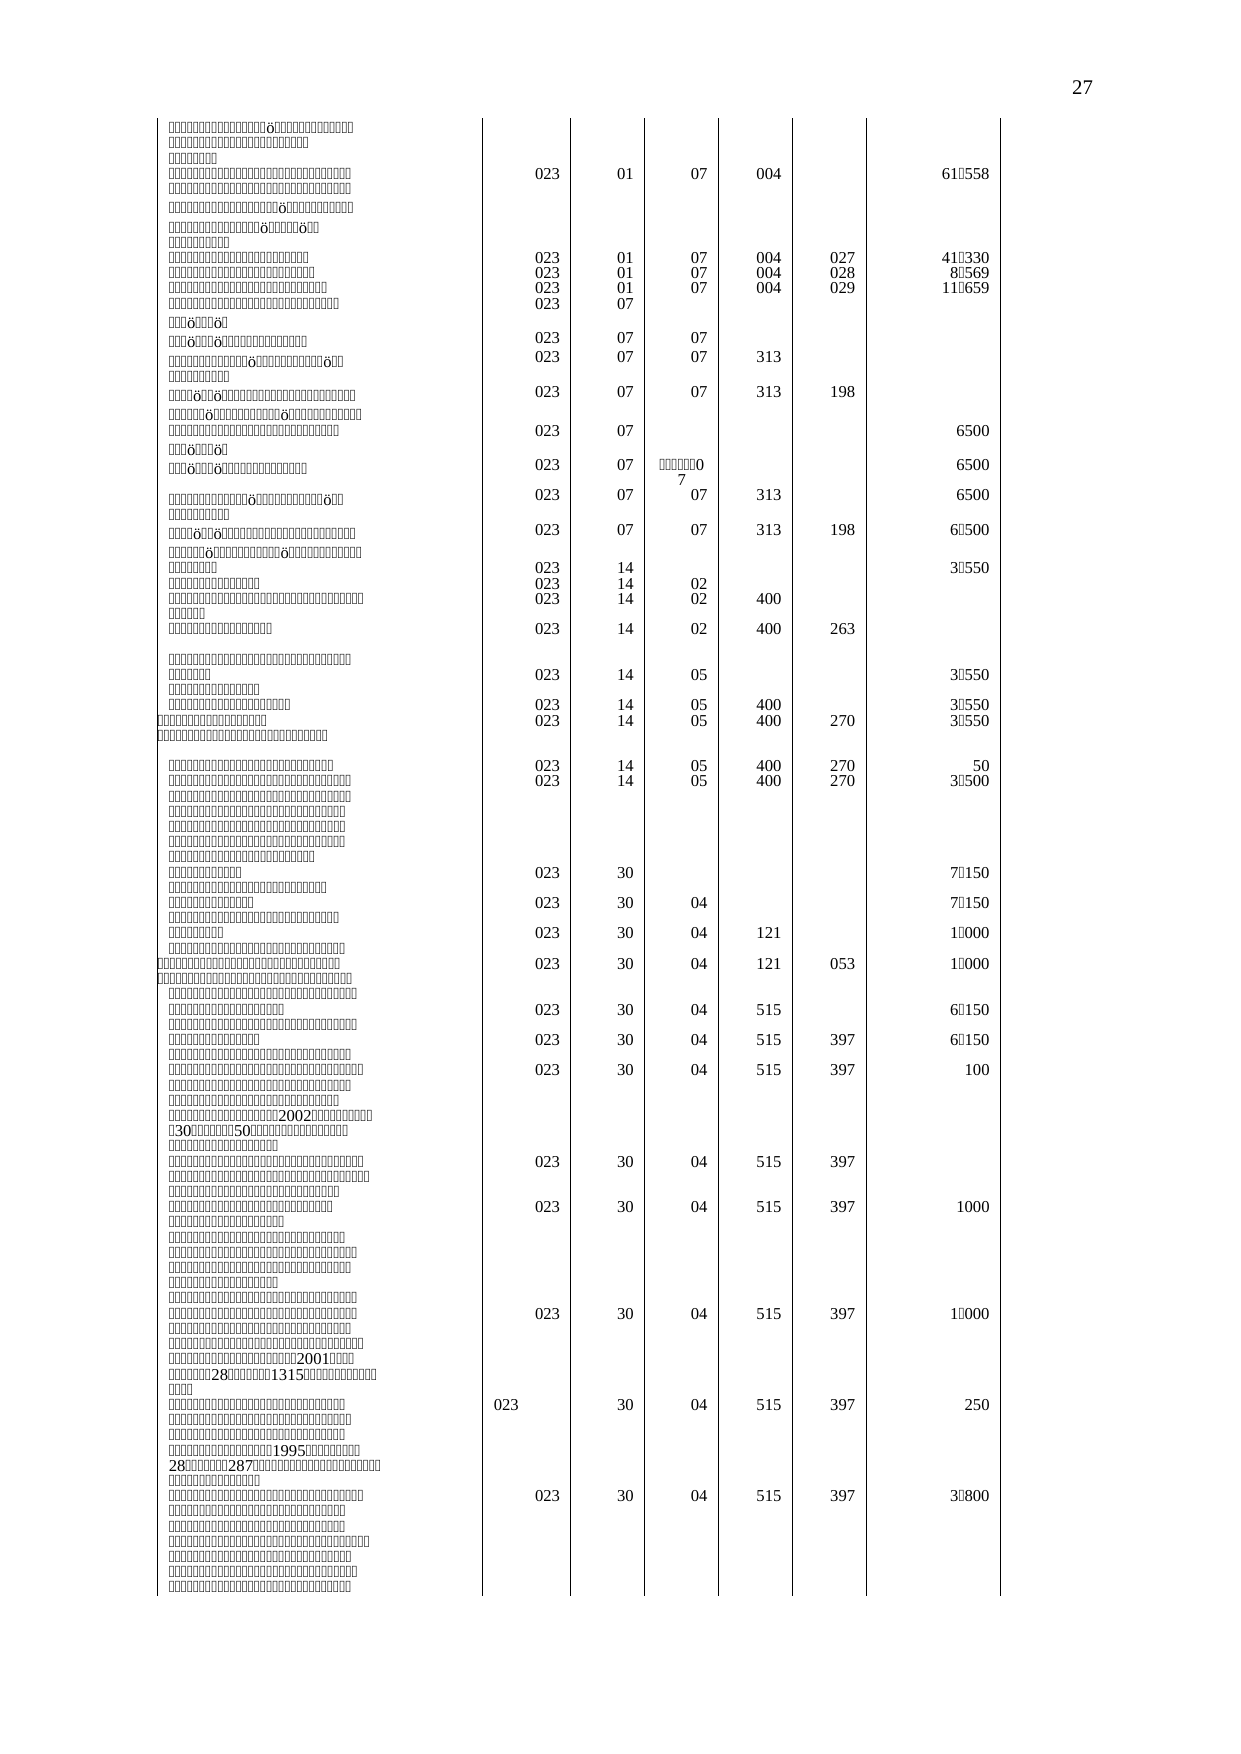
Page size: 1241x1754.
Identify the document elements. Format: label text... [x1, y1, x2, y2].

table_cell  [571, 988, 644, 1018]
table_cell  [571, 1399, 644, 1490]
table_cell  [483, 1049, 570, 1155]
table_cell [793, 638, 866, 653]
table_cell  [483, 1292, 570, 1399]
table_cell  [645, 351, 718, 386]
table_cell  [719, 168, 792, 252]
table_cell  [793, 623, 866, 638]
table_cell  [571, 714, 644, 760]
table_cell  [867, 562, 1000, 577]
table_cell  [719, 351, 792, 386]
table_cell  [867, 988, 1000, 1018]
table_cell [793, 562, 866, 577]
table_cell  [645, 912, 718, 942]
table_cell  [645, 578, 718, 593]
table_cell  [867, 1049, 1000, 1155]
table_cell  [158, 760, 482, 775]
table_cell  öö [158, 424, 482, 459]
table_cell  [483, 386, 570, 424]
table_cell  [571, 1049, 644, 1155]
table_cell  [719, 1019, 792, 1049]
table_cell  [483, 943, 570, 988]
table_cell [793, 298, 866, 332]
table_cell  [571, 1155, 644, 1201]
table_cell  [483, 524, 570, 562]
table_cell [793, 168, 866, 252]
table_cell  [483, 332, 570, 351]
table_cell  [719, 714, 792, 760]
table_cell  [793, 943, 866, 988]
table_cell  [483, 654, 570, 684]
table_cell  [571, 760, 644, 775]
table_cell  [571, 578, 644, 593]
table_cell  [867, 882, 1000, 912]
table_cell [719, 332, 792, 351]
table_cell [793, 882, 866, 912]
table_cell [719, 654, 792, 684]
table_cell  [483, 593, 570, 623]
table_cell  [793, 1201, 866, 1292]
table_cell  [719, 1201, 792, 1292]
table_cell [719, 578, 792, 593]
table_cell  [483, 1019, 570, 1049]
table_cell öö  [158, 351, 482, 386]
table_cell  [158, 267, 482, 282]
table_cell  [867, 252, 1000, 267]
table_cell  [719, 760, 792, 775]
table_cell  [483, 351, 570, 386]
table_cell [719, 459, 792, 489]
table_cell  [483, 882, 570, 912]
table_cell [719, 298, 792, 332]
table_cell  [645, 1292, 718, 1399]
table_cell [867, 332, 1000, 351]
table_cell [719, 638, 792, 653]
table_cell  [571, 1201, 644, 1292]
table_cell öö  [158, 489, 482, 524]
table_cell  [867, 714, 1000, 760]
table_cell  [483, 267, 570, 282]
table_cell  [571, 1292, 644, 1399]
table_cell  [867, 912, 1000, 942]
table_cell  [867, 1292, 1000, 1399]
table_cell [793, 351, 866, 386]
table_cell  [793, 524, 866, 562]
table_cell  [645, 252, 718, 267]
table_cell  [483, 168, 570, 252]
table_cell [645, 638, 718, 653]
table_cell  [719, 267, 792, 282]
table_cell [867, 623, 1000, 638]
table_cell   [158, 654, 482, 684]
table_cell  [867, 775, 1000, 866]
table_cell  [793, 267, 866, 282]
table_cell [571, 638, 644, 653]
table_cell [645, 562, 718, 577]
table_cell [483, 638, 570, 653]
table_cell  [867, 283, 1000, 298]
table_cell [793, 578, 866, 593]
table_cell  [483, 424, 570, 459]
table_cell  [719, 593, 792, 623]
table_cell öö öö [158, 524, 482, 562]
table_cell       [158, 1399, 482, 1490]
table_cell [793, 459, 866, 489]
table_cell  [645, 1155, 718, 1201]
table_cell  [793, 1292, 866, 1399]
table_cell  [867, 1490, 1000, 1596]
table_cell  öö [158, 298, 482, 332]
table_cell  [571, 386, 644, 424]
table_cell öö öö [158, 386, 482, 424]
table_cell [158, 638, 482, 653]
table_cell  [645, 593, 718, 623]
table_cell   [158, 684, 482, 714]
table_cell  [645, 943, 718, 988]
table_cell [867, 118, 1000, 168]
table_cell  [571, 424, 644, 459]
table_cell  [645, 1490, 718, 1596]
table_cell [867, 638, 1000, 653]
table_cell   [158, 1019, 482, 1049]
table_cell  [571, 623, 644, 638]
table_cell  [719, 386, 792, 424]
table_cell  [645, 988, 718, 1018]
table_cell  [571, 489, 644, 524]
table_cell  [571, 252, 644, 267]
table_cell  [793, 1155, 866, 1201]
table_cell  [719, 524, 792, 562]
table_cell [793, 988, 866, 1018]
table_cell  [571, 524, 644, 562]
table_cell [645, 424, 718, 459]
table_cell [571, 118, 644, 168]
table_cell  [571, 593, 644, 623]
table_cell  [645, 684, 718, 714]
table_cell  [719, 943, 792, 988]
table_cell  [483, 489, 570, 524]
table_cell   [158, 714, 482, 760]
table_cell  [645, 1399, 718, 1490]
table_cell   [158, 912, 482, 942]
table_cell  [571, 298, 644, 332]
table_cell [719, 118, 792, 168]
table_cell [793, 654, 866, 684]
table_cell  [793, 1399, 866, 1490]
table_cell  [158, 866, 482, 882]
table_cell  [571, 1019, 644, 1049]
table_cell  [483, 1155, 570, 1201]
table_cell  [867, 524, 1000, 562]
table_cell  [483, 775, 570, 866]
table_cell ö   [158, 118, 482, 168]
table_cell  [719, 775, 792, 866]
table_cell  [483, 866, 570, 882]
table_cell [719, 882, 792, 912]
table_cell  [483, 1201, 570, 1292]
table_cell  [645, 760, 718, 775]
table_cell  [483, 283, 570, 298]
table_cell [719, 866, 792, 882]
table_cell       [158, 775, 482, 866]
table_cell        [158, 1292, 482, 1399]
table_cell  [571, 283, 644, 298]
table_cell öö [158, 332, 482, 351]
table_cell  [793, 283, 866, 298]
table_cell [719, 562, 792, 577]
table_cell  [867, 760, 1000, 775]
table_cell [645, 298, 718, 332]
table_cell  [483, 1490, 570, 1596]
table_cell  [793, 252, 866, 267]
table_cell  [158, 578, 482, 593]
table_cell [867, 298, 1000, 332]
table_cell  [645, 654, 718, 684]
table_cell [867, 593, 1000, 623]
table_cell  [867, 424, 1000, 459]
table_cell  [645, 168, 718, 252]
table_cell  [571, 267, 644, 282]
table_cell  [571, 943, 644, 988]
table_cell [719, 424, 792, 459]
table_cell  [645, 332, 718, 351]
table_cell  [571, 562, 644, 577]
table_cell  [483, 252, 570, 267]
table_cell [867, 578, 1000, 593]
table_cell       [158, 1201, 482, 1292]
table_cell  [483, 562, 570, 577]
table_cell  [719, 1490, 792, 1596]
table_cell  [645, 882, 718, 912]
table_cell  [645, 386, 718, 424]
table_cell  [719, 283, 792, 298]
table_cell [867, 351, 1000, 386]
table_cell  [867, 459, 1000, 489]
table_cell  [645, 1201, 718, 1292]
table_cell  [483, 623, 570, 638]
table_cell [793, 912, 866, 942]
table_cell  [867, 654, 1000, 684]
table_cell  [158, 252, 482, 267]
table_cell  [867, 1019, 1000, 1049]
table_cell  [867, 684, 1000, 714]
table_cell  [645, 1019, 718, 1049]
table_cell  [571, 168, 644, 252]
table_cell  [645, 1049, 718, 1155]
table_cell  [719, 912, 792, 942]
table_cell [793, 866, 866, 882]
table_cell        [158, 1490, 482, 1596]
table_cell    [158, 1155, 482, 1201]
table_cell  [483, 714, 570, 760]
table_cell  [571, 654, 644, 684]
table_cell  [158, 623, 482, 638]
table_cell  [483, 760, 570, 775]
table_cell  [571, 912, 644, 942]
table_cell  [645, 283, 718, 298]
table_cell   [158, 988, 482, 1018]
table_cell  [793, 1019, 866, 1049]
table_cell [793, 332, 866, 351]
table_cell [793, 424, 866, 459]
table_cell  [719, 1399, 792, 1490]
table_cell  [867, 1201, 1000, 1292]
table_cell  [571, 332, 644, 351]
table_cell  [571, 882, 644, 912]
table_cell  [483, 988, 570, 1018]
table_cell [793, 593, 866, 623]
table_cell  [645, 775, 718, 866]
table_cell  [793, 775, 866, 866]
table_cell   ö öö  [158, 168, 482, 252]
table_cell  [645, 267, 718, 282]
table_cell  [645, 459, 718, 489]
table_cell  [867, 489, 1000, 524]
table_cell  [867, 1399, 1000, 1490]
table_cell [645, 118, 718, 168]
table_cell  [483, 298, 570, 332]
table_cell  [571, 684, 644, 714]
table_cell   [158, 593, 482, 623]
table_cell  [158, 283, 482, 298]
table_cell  [867, 168, 1000, 252]
table_cell  [719, 988, 792, 1018]
table_cell  [867, 267, 1000, 282]
table_cell [793, 118, 866, 168]
table_cell  [719, 489, 792, 524]
table_cell  [483, 459, 570, 489]
table_cell  [483, 684, 570, 714]
table_cell [867, 1155, 1000, 1201]
table_cell  [645, 489, 718, 524]
table_cell  [793, 386, 866, 424]
table_cell [867, 386, 1000, 424]
table_cell  [867, 943, 1000, 988]
table_cell        [158, 1049, 482, 1155]
table_cell  [793, 760, 866, 775]
table_cell  [793, 1049, 866, 1155]
table_cell [793, 489, 866, 524]
table_cell  [571, 459, 644, 489]
table_cell  [719, 623, 792, 638]
table_cell  [793, 1490, 866, 1596]
table_cell  [719, 1292, 792, 1399]
table_cell  [571, 775, 644, 866]
table_cell [483, 118, 570, 168]
table_cell  [719, 1049, 792, 1155]
table_cell  [793, 714, 866, 760]
table_cell  [719, 252, 792, 267]
table_cell   [158, 882, 482, 912]
table_cell  [483, 578, 570, 593]
table_cell    [158, 943, 482, 988]
table_cell  [867, 866, 1000, 882]
table_cell  [571, 1490, 644, 1596]
table_cell  [645, 623, 718, 638]
table_cell  [571, 351, 644, 386]
table_cell  [483, 1399, 570, 1490]
table_cell [793, 684, 866, 714]
table_cell  [483, 912, 570, 942]
table_cell  [645, 524, 718, 562]
table_cell  [158, 562, 482, 577]
table_cell  [719, 684, 792, 714]
table_cell öö [158, 459, 482, 489]
table_cell  [645, 714, 718, 760]
table_cell [645, 866, 718, 882]
table_cell  [571, 866, 644, 882]
table_cell  [719, 1155, 792, 1201]
